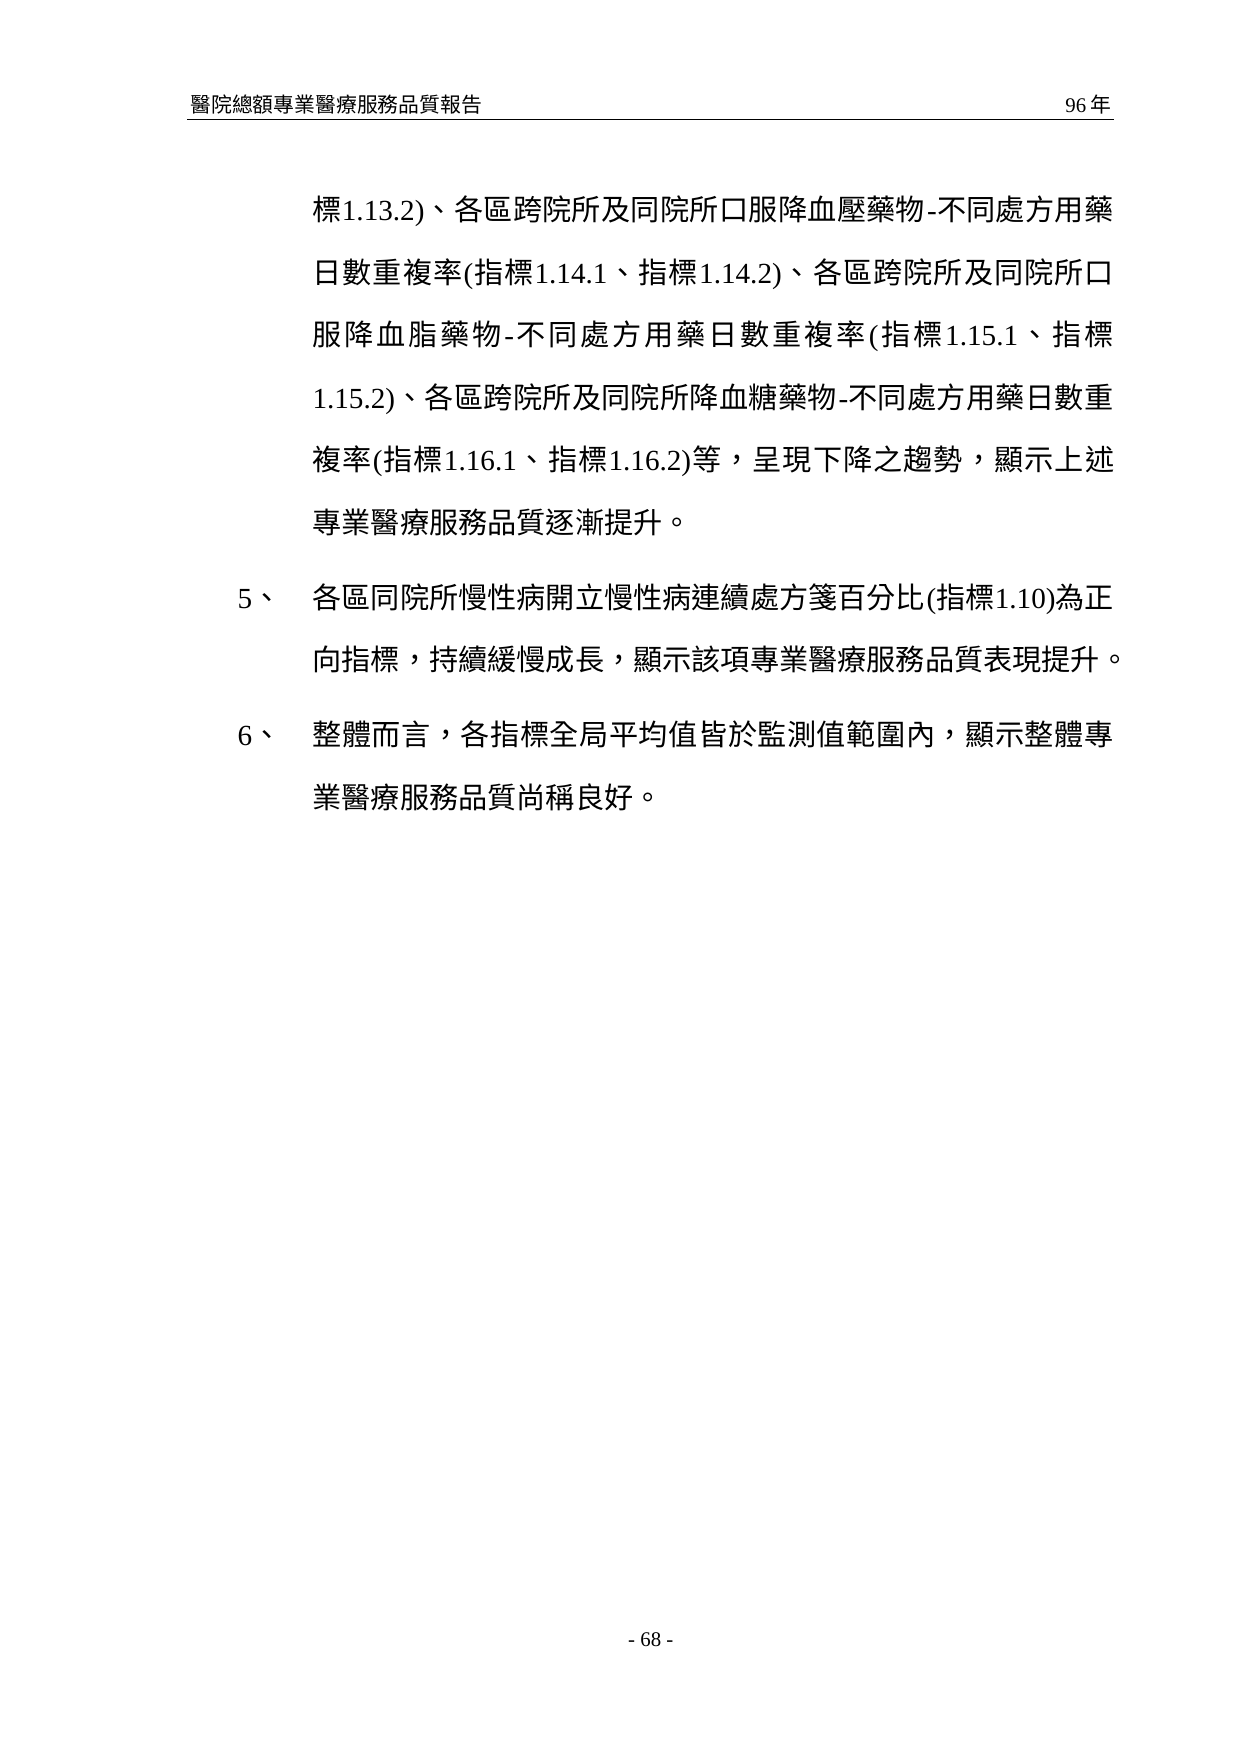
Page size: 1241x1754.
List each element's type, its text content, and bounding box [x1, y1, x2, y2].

list 標1.13.2)、各區跨院所及同院所口服降血壓藥物-不同處方用藥日數重複率(指標1.14.1、指標1.14.2)、各區跨院所及同院所口服降血脂藥物-不同處方用藥日數重複率(指標1.15.1、指標1.15.2)、各區跨院所及同院所降血糖藥物-不同處方用藥日數重複率(指標1.16.1、指標1.16.2)等，呈現下降之趨勢，顯示上述專業醫療服務品質逐漸提升。 [237, 166, 1114, 541]
list 整體而言，各指標全局平均值皆於監測值範圍內，顯示整體專業醫療服務品質尚稱良好。 [237, 691, 1114, 816]
list 各區同院所慢性病開立慢性病連續處方箋百分比(指標1.10)為正向指標，持續緩慢成長，顯示該項專業醫療服務品質表現提升。 [237, 554, 1114, 679]
